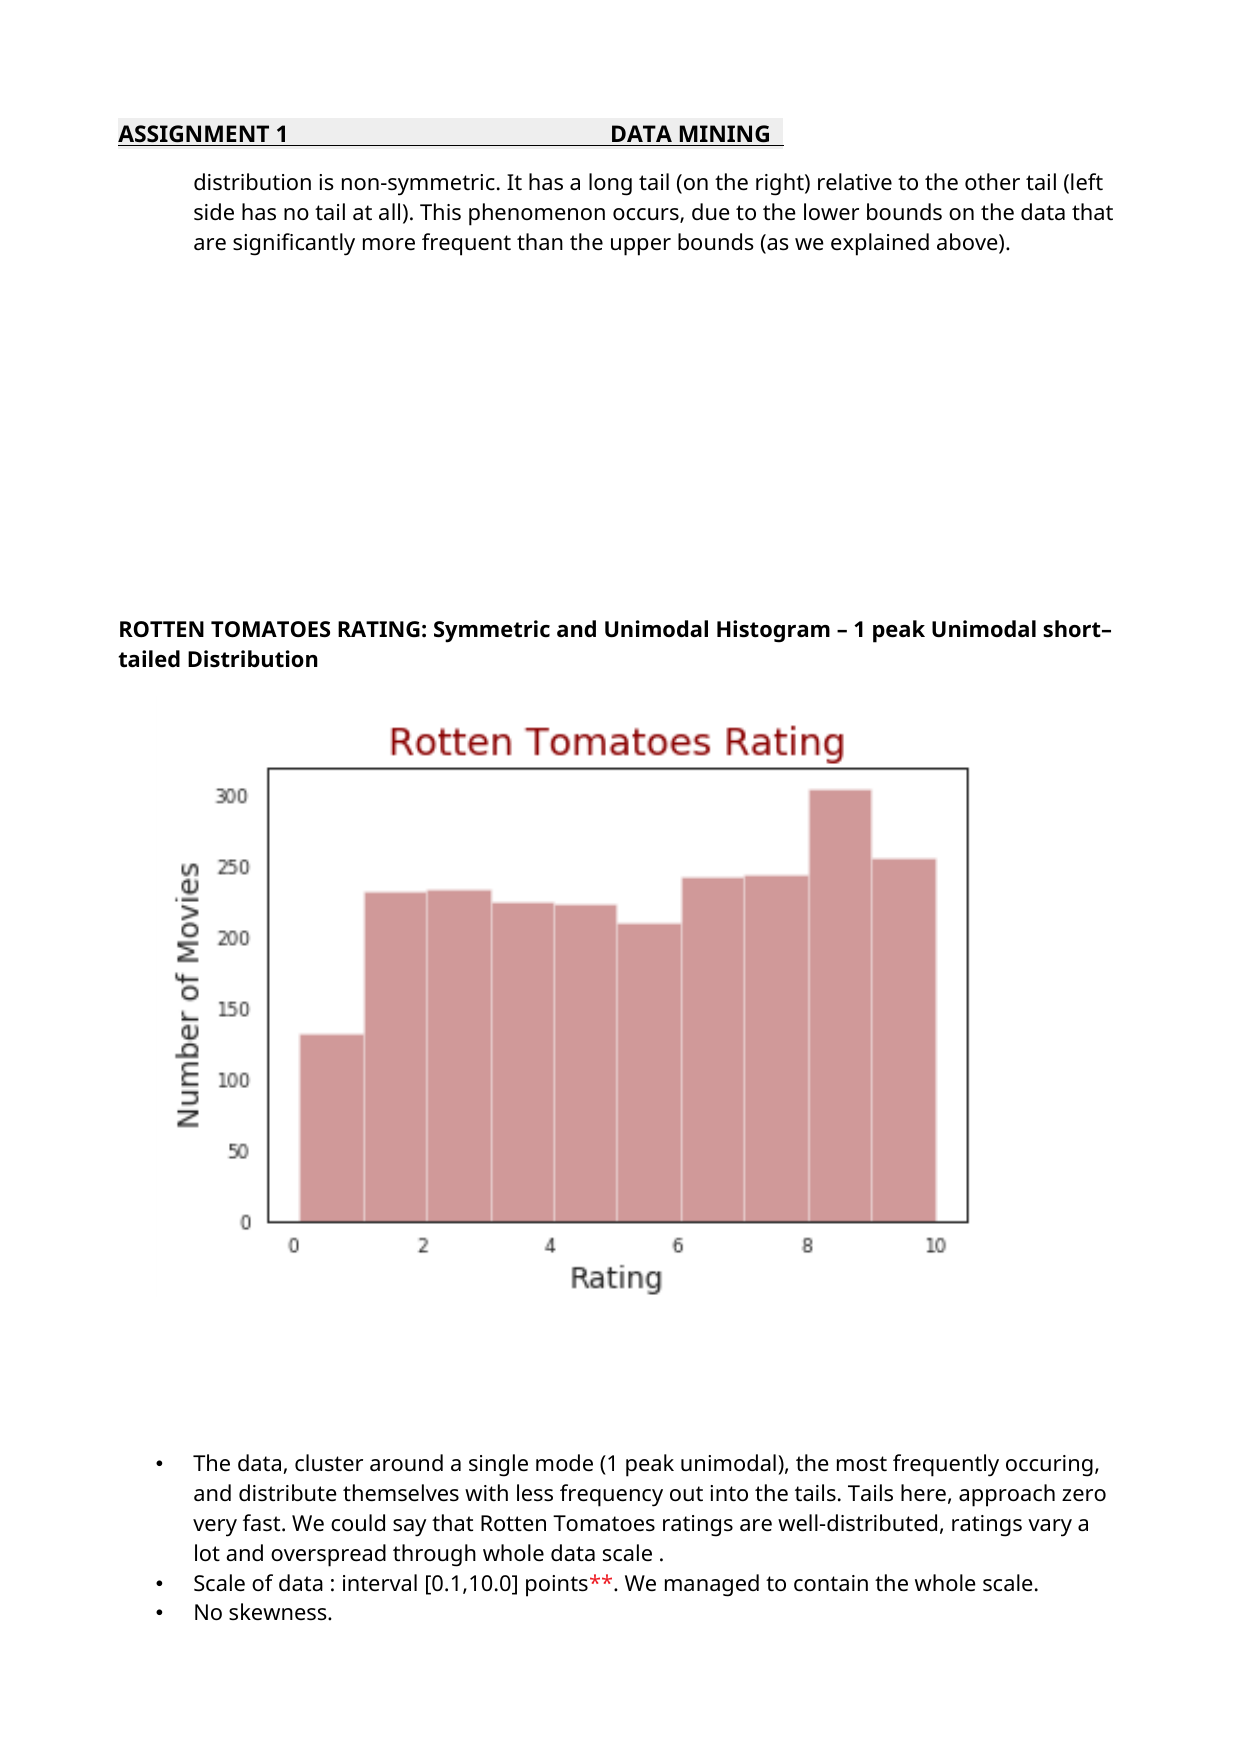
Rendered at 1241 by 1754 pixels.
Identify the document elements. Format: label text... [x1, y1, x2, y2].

picture [156, 696, 1057, 1297]
list The data, cluster around a single mode (1 peak unimodal), the most frequently occuring, and distribute themselves with less frequency out into the tails. Tails here, approach zero very fast. We could say that Rotten Tomatoes ratings are well-distributed, ratings vary a lot and overspread through whole data scale . [156, 1448, 1122, 1568]
list No skewness. [156, 1597, 1122, 1627]
list distribution is non-symmetric. It has a long tail (on the right) relative to the other tail (left side has no tail at all). This phenomenon occurs, due to the lower bounds on the data that are significantly more frequent than the upper bounds (as we explained above). [156, 167, 1122, 257]
text ROTTEN TOMATOES RATING: Symmetric and Unimodal Histogram – 1 peak Unimodal short–tailed Distribution [118, 614, 1122, 674]
list Scale of data : interval [0.1,10.0] points**. We managed to contain the whole scale. [156, 1568, 1122, 1597]
